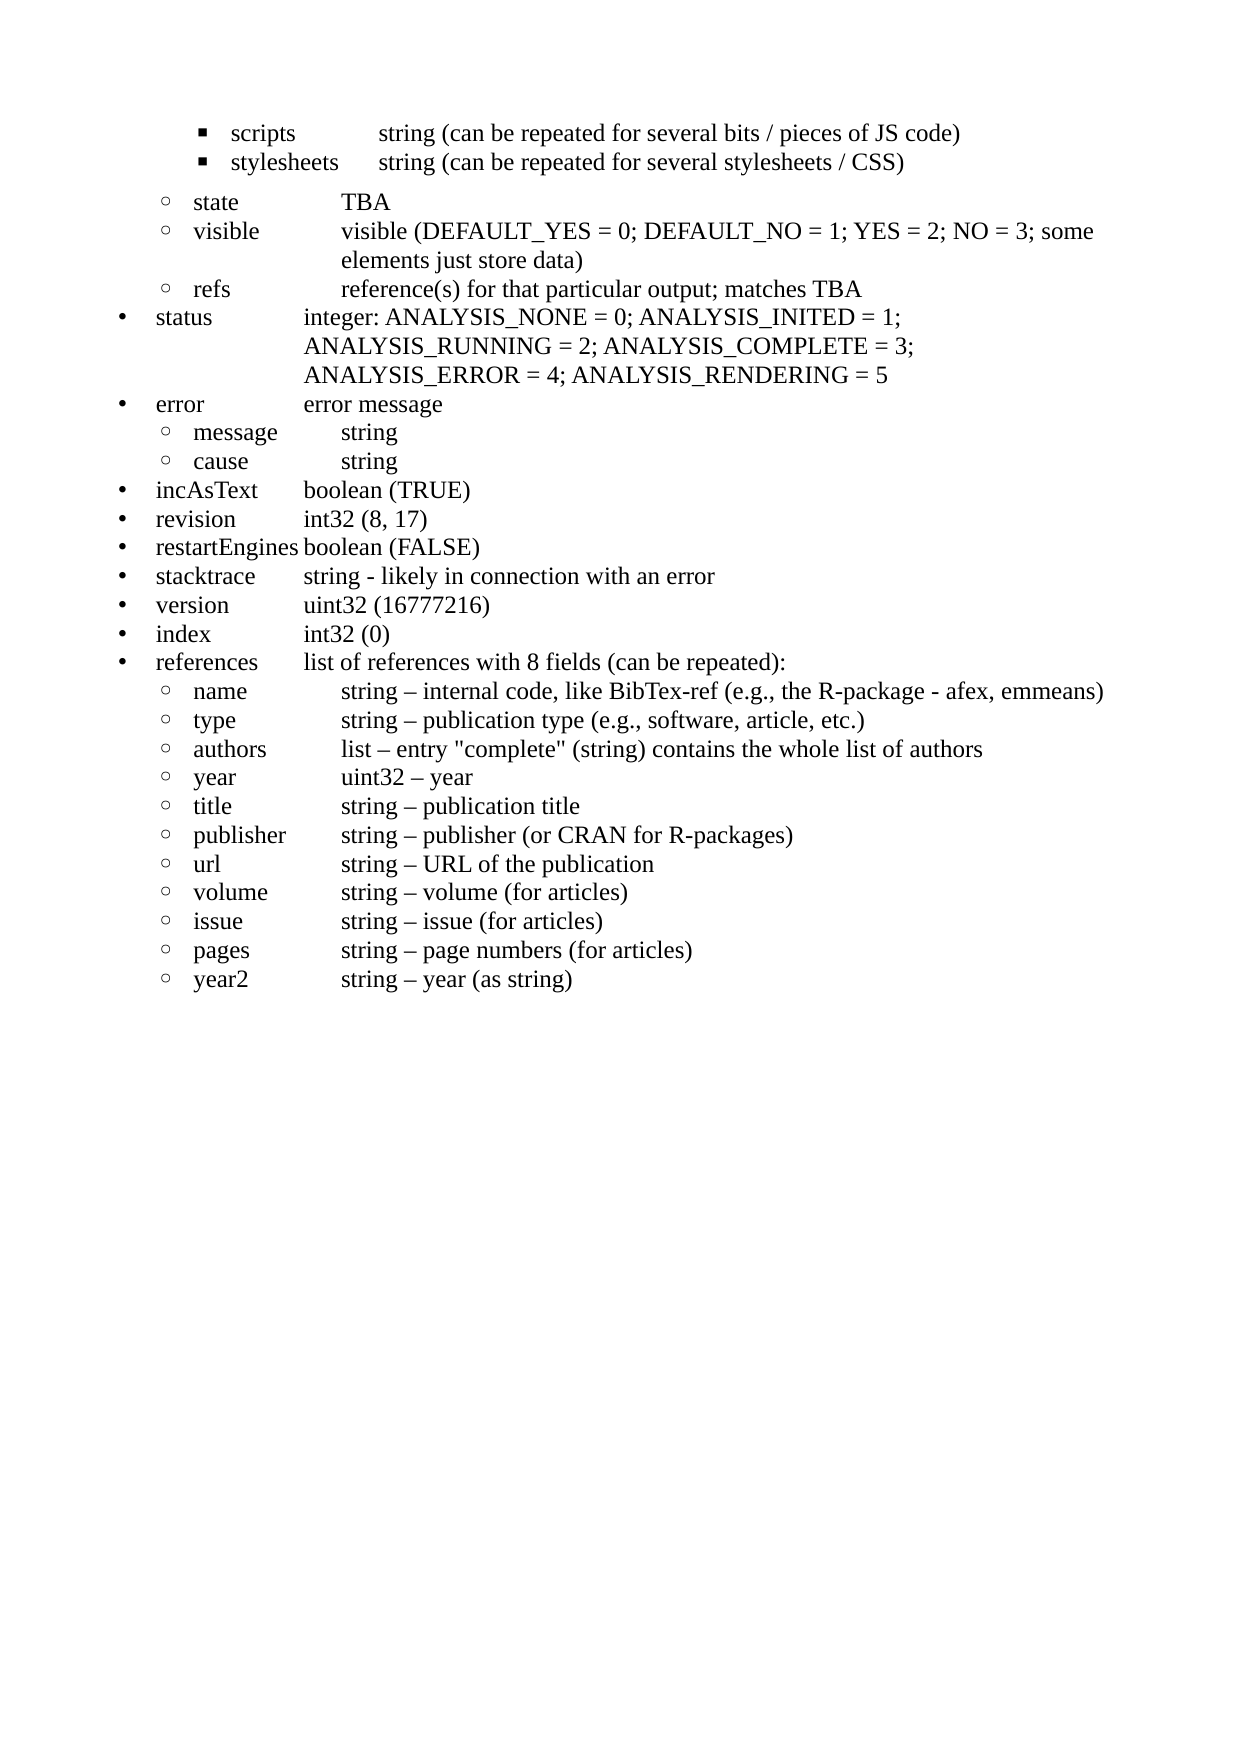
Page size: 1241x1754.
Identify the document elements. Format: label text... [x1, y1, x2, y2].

list error error message [118, 389, 1122, 417]
list year2 string – year (as string) [156, 964, 1122, 992]
list incAsText boolean (TRUE) [118, 475, 1122, 504]
list message string [156, 417, 1122, 446]
list visible visible (DEFAULT_YES = 0; DEFAULT_NO = 1; YES = 2; NO = 3; some elements just store data) [156, 216, 1122, 274]
list revision int32 (8, 17) [118, 504, 1122, 532]
list stacktrace string - likely in connection with an error [118, 561, 1122, 590]
list authors list – entry "complete" (string) contains the whole list of authors [156, 734, 1122, 762]
list scripts string (can be repeated for several bits / pieces of JS code) [193, 118, 1122, 147]
list type string – publication type (e.g., software, article, etc.) [156, 705, 1122, 734]
list pages string – page numbers (for articles) [156, 935, 1122, 964]
list index int32 (0) [118, 619, 1122, 647]
list title string – publication title [156, 791, 1122, 820]
list cause string [156, 446, 1122, 475]
list restartEngines boolean (FALSE) [118, 532, 1122, 561]
list year uint32 – year [156, 762, 1122, 791]
list volume string – volume (for articles) [156, 877, 1122, 906]
list issue string – issue (for articles) [156, 906, 1122, 935]
list status integer: ANALYSIS_NONE = 0; ANALYSIS_INITED = 1; ANALYSIS_RUNNING = 2; ANALYSIS_COMPLETE = 3; ANALYSIS_ERROR = 4; ANALYSIS_RENDERING = 5 [118, 302, 1122, 389]
list state TBA [156, 187, 1122, 216]
list publisher string – publisher (or CRAN for R-packages) [156, 820, 1122, 849]
list version uint32 (16777216) [118, 590, 1122, 619]
list url string – URL of the publication [156, 849, 1122, 877]
list refs reference(s) for that particular output; matches TBA [156, 274, 1122, 302]
list stylesheets string (can be repeated for several stylesheets / CSS) [193, 147, 1122, 176]
list references list of references with 8 fields (can be repeated): [118, 647, 1122, 676]
list name string – internal code, like BibTex-ref (e.g., the R-package - afex, emmeans) [156, 676, 1122, 705]
